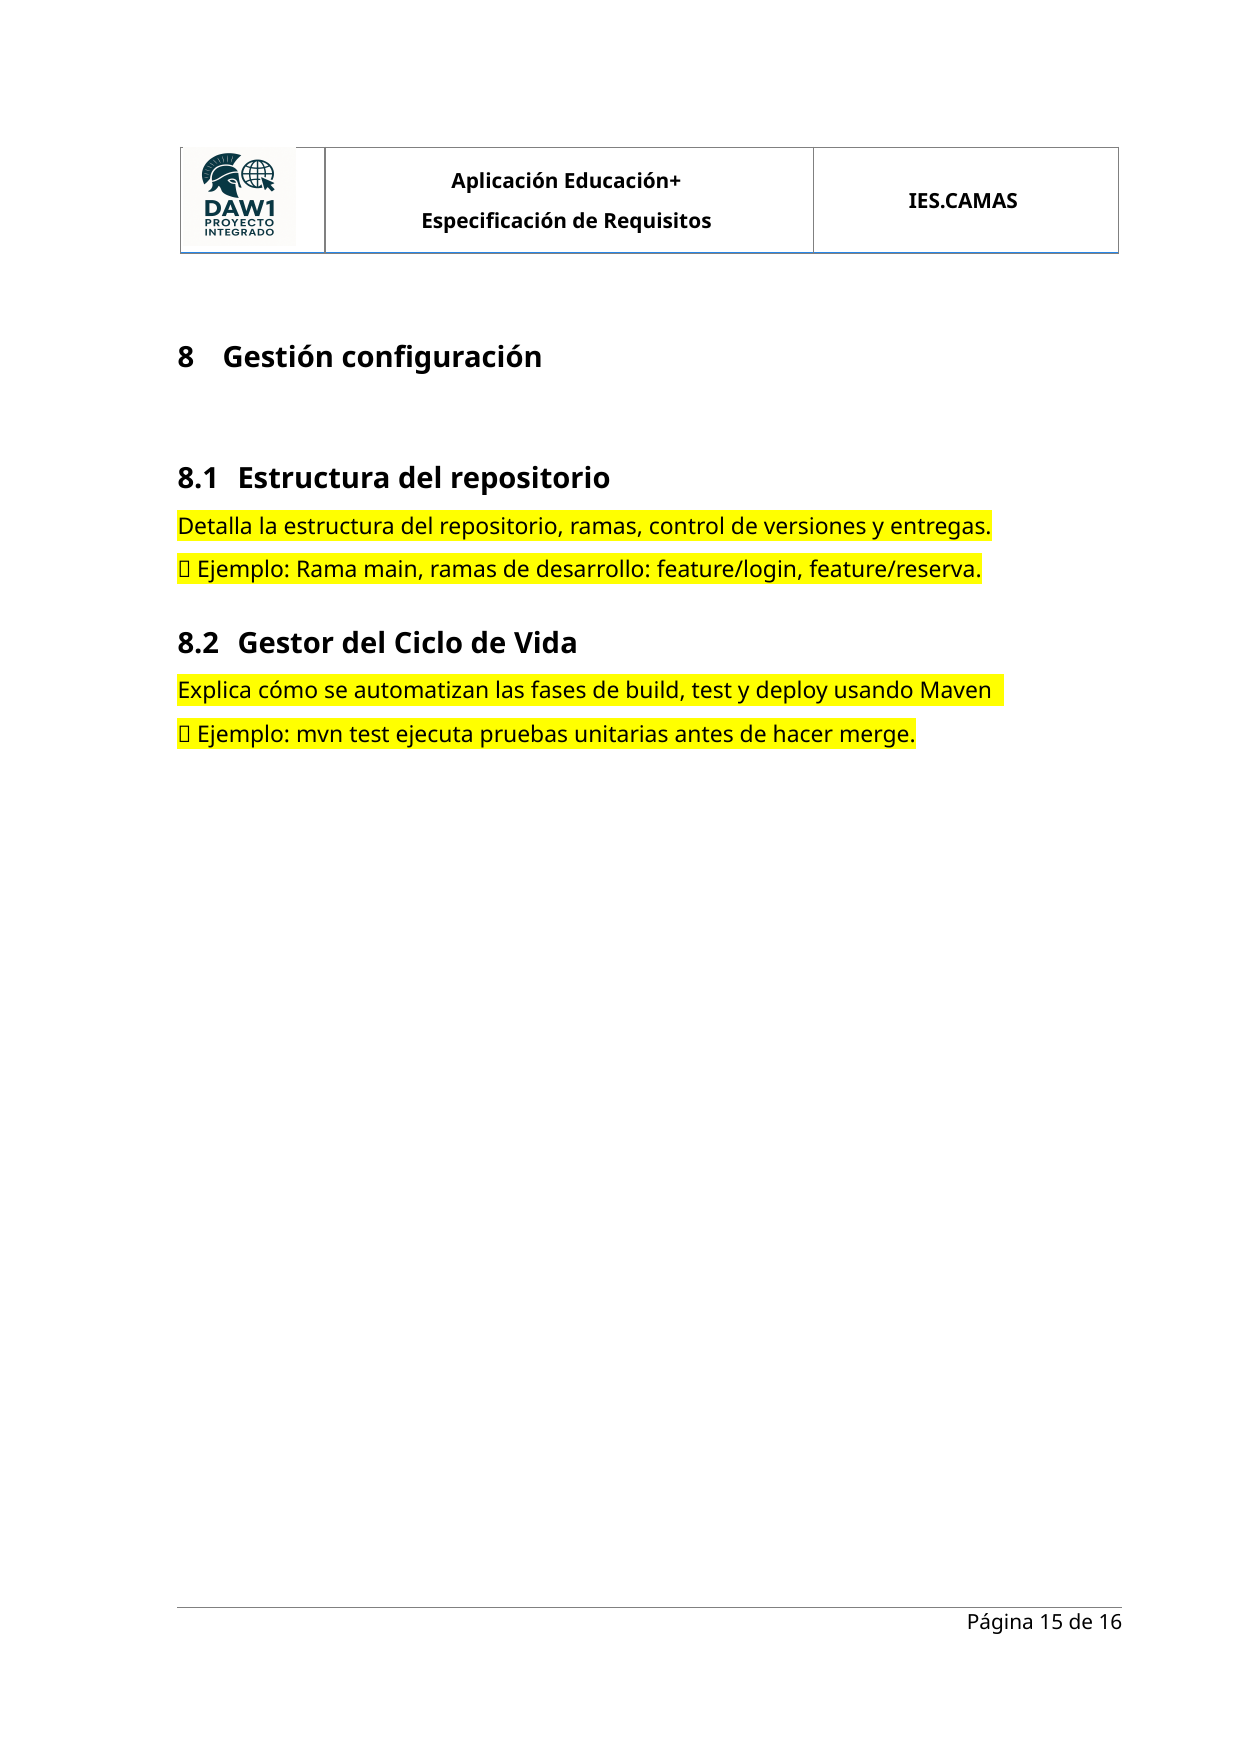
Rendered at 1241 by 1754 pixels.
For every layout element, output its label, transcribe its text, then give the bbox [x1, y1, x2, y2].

text 🔹 Ejemplo: mvn test ejecuta pruebas unitarias antes de hacer merge. [177, 718, 1122, 749]
text Explica cómo se automatizan las fases de build, test y deploy usando Maven [177, 674, 1122, 706]
text 🔹 Ejemplo: Rama main, ramas de desarrollo: feature/login, feature/reserva. [177, 553, 1122, 584]
subtitle Gestión configuración [177, 336, 1122, 376]
picture [183, 147, 296, 246]
text Detalla la estructura del repositorio, ramas, control de versiones y entregas. [177, 509, 1122, 541]
subtitle Estructura del repositorio [177, 457, 1122, 497]
subtitle Gestor del Ciclo de Vida [177, 622, 1122, 662]
